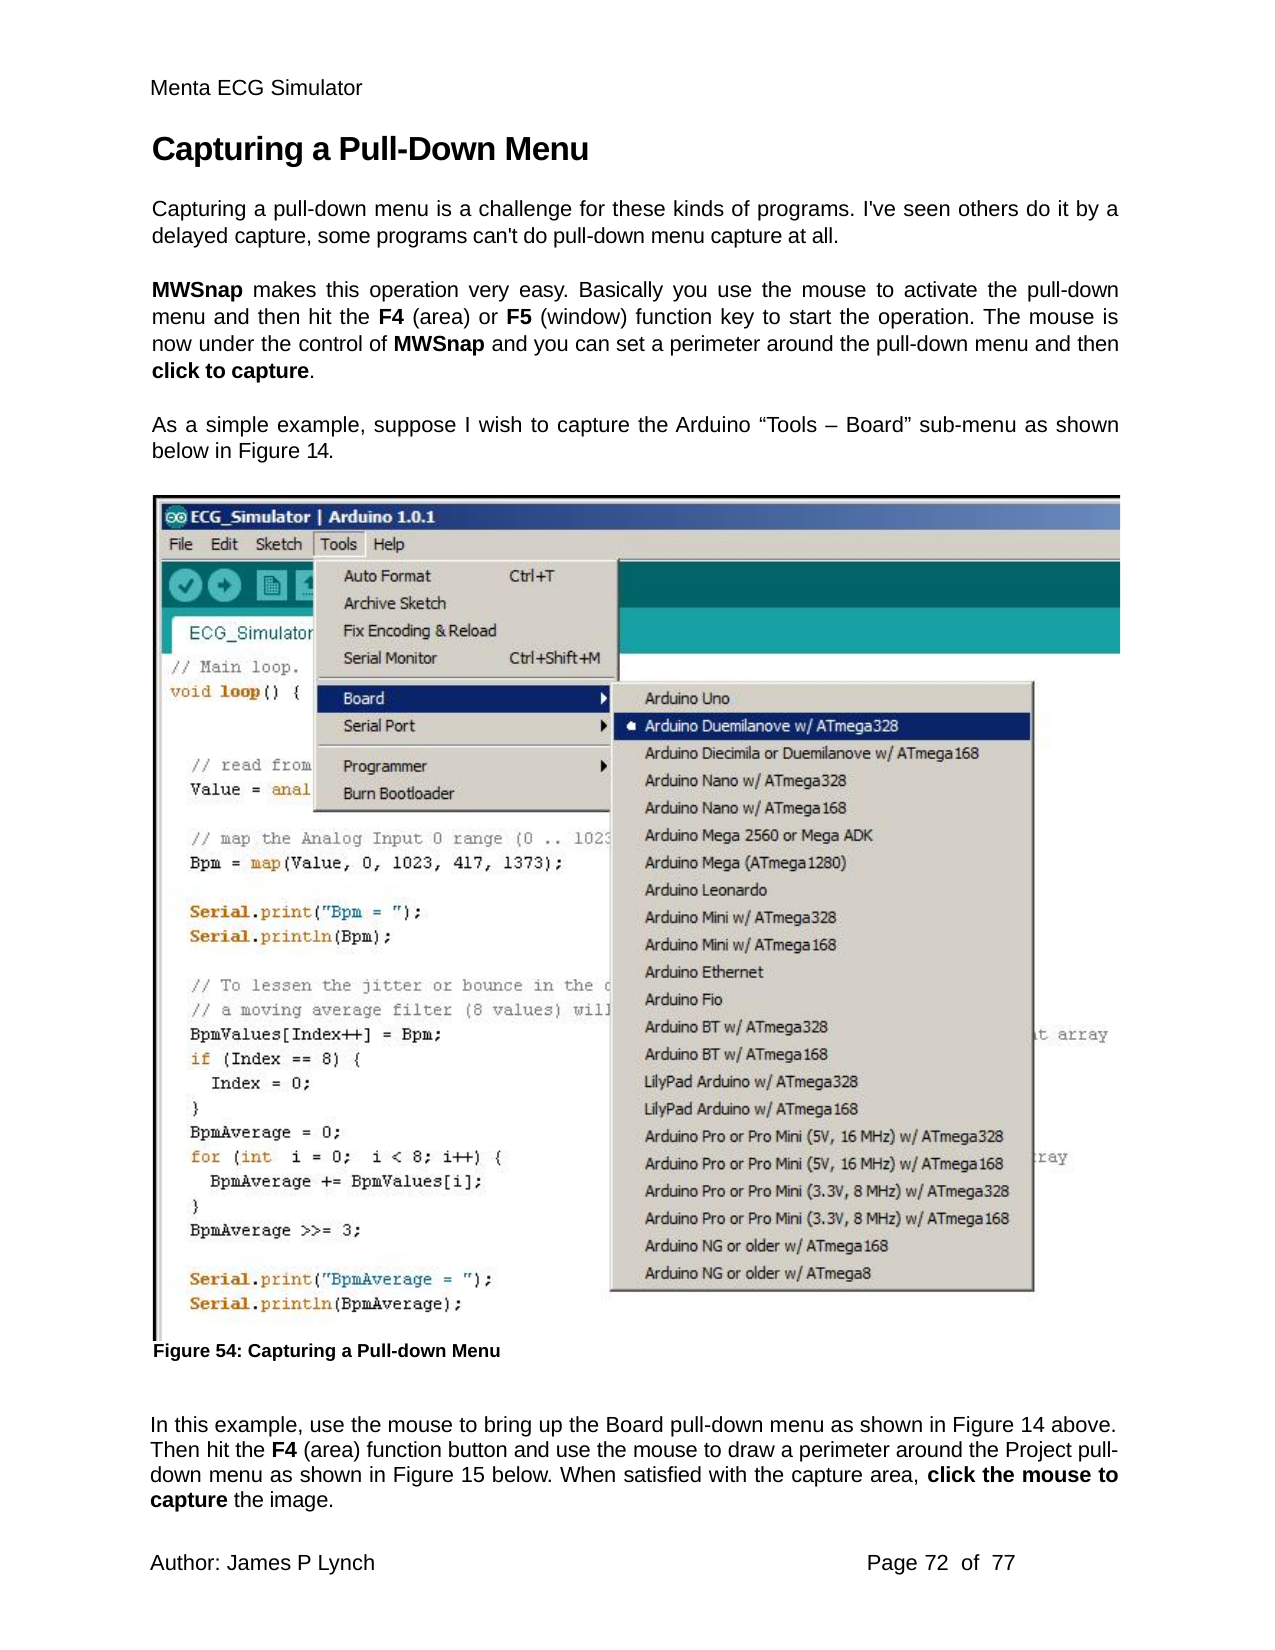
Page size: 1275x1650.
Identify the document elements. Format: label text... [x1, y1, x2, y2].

text As a simple example, suppose I wish to capture the Arduino “Tools – Board” sub-menu as shown below in Figure 14. [152, 410, 1121, 464]
text Capturing a pull-down menu is a challenge for these kinds of programs. I've seen others do it by a delayed capture, some programs can't do pull-down menu capture at all. [152, 194, 1120, 248]
text In this example, use the mouse to bring up the Board pull-down menu as shown in Figure 14 above. Then hit the F4 (area) function button and use the mouse to draw a perimeter around the Project pull-down menu as shown in Figure 15 below. When satisfied with the capture area, click the mouse to capture the image. [150, 1412, 1119, 1512]
text Figure : Capturing a Pull-down Menu [153, 1341, 1120, 1362]
text Capturing a Pull-Down Menu [152, 130, 597, 168]
text MWSnap makes this operation very easy. Basically you use the mouse to activate the pull-down menu and then hit the F4 (area) or F5 (window) function key to start the operation. The mouse is now under the control of MWSnap and you can set a perimeter around the pull-down menu and then click to capture. [152, 276, 1120, 383]
picture [152, 495, 1121, 1341]
